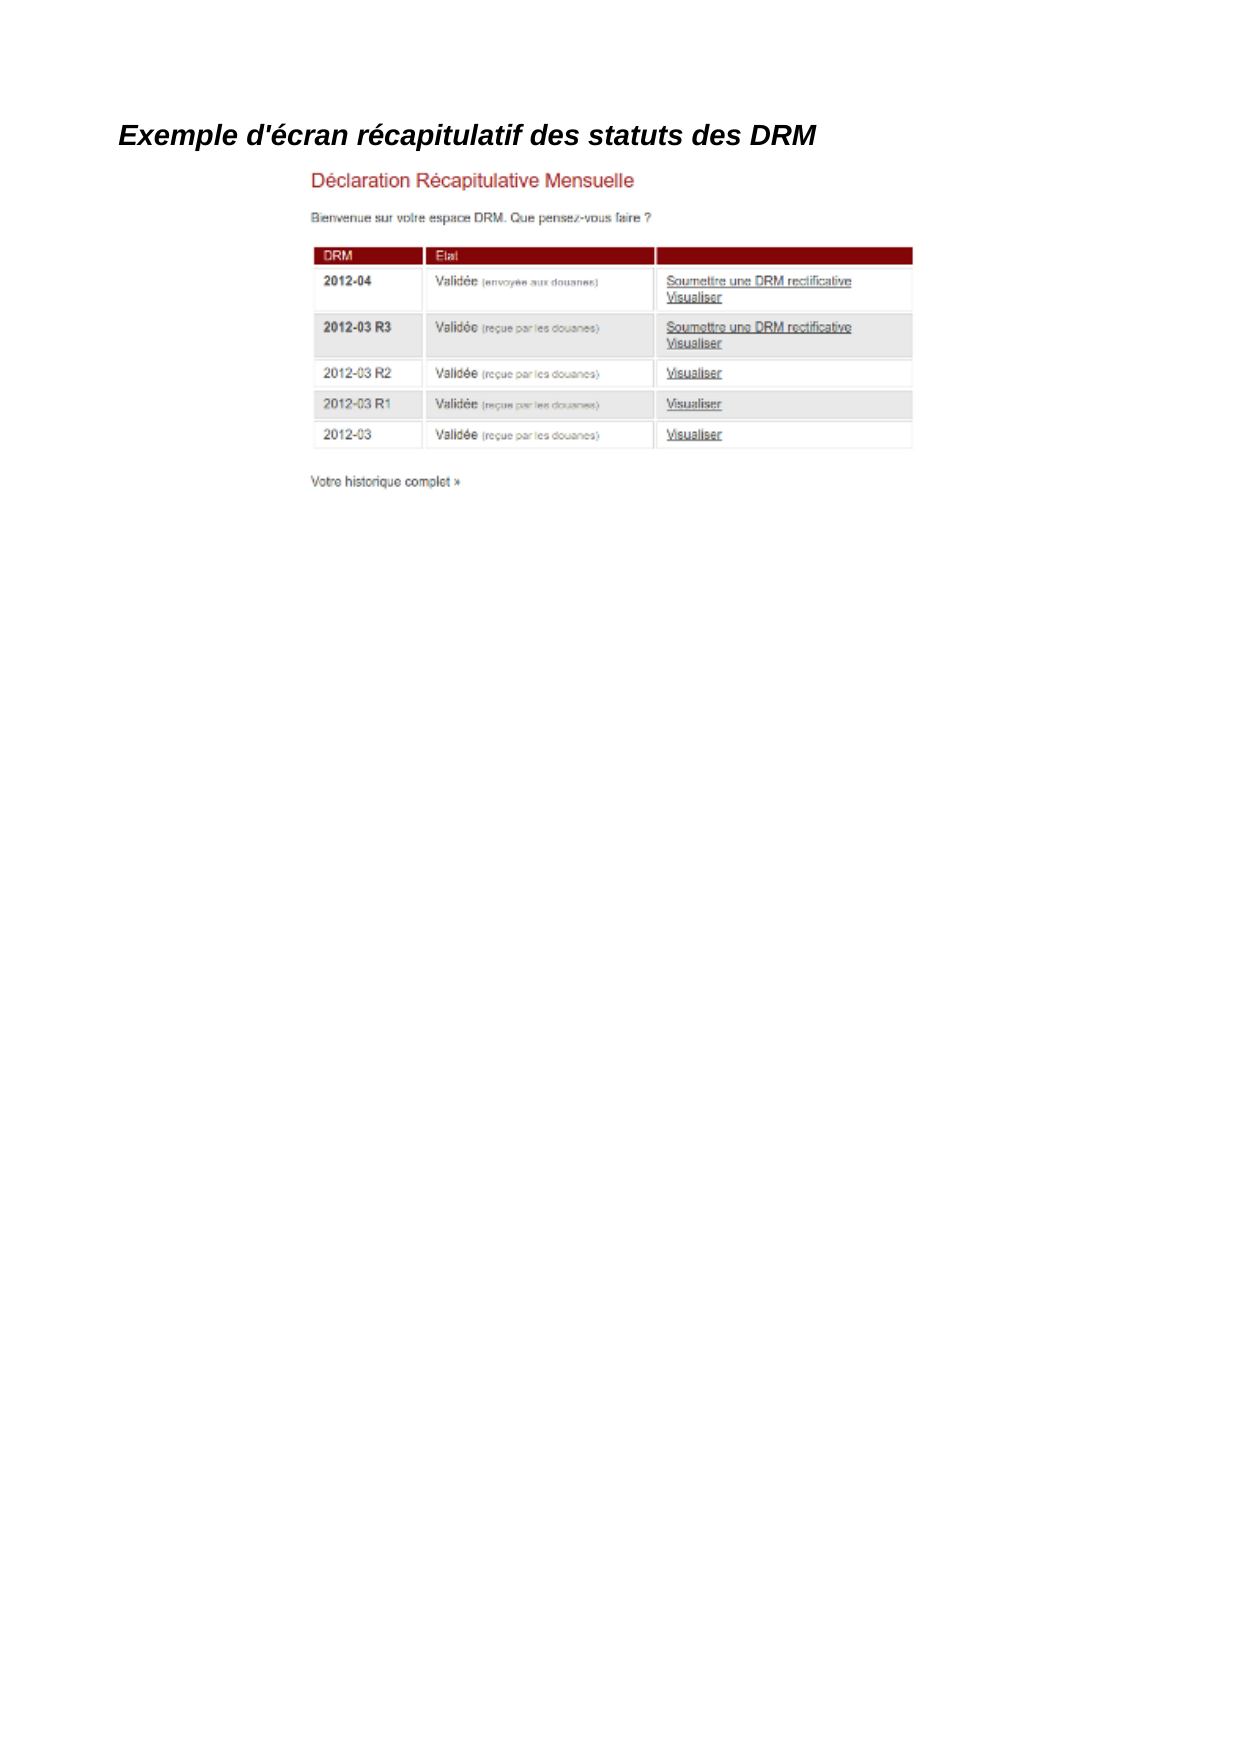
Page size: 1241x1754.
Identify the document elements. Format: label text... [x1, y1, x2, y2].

picture [305, 164, 935, 509]
subtitle Exemple d'écran récapitulatif des statuts des DRM [118, 118, 1122, 152]
